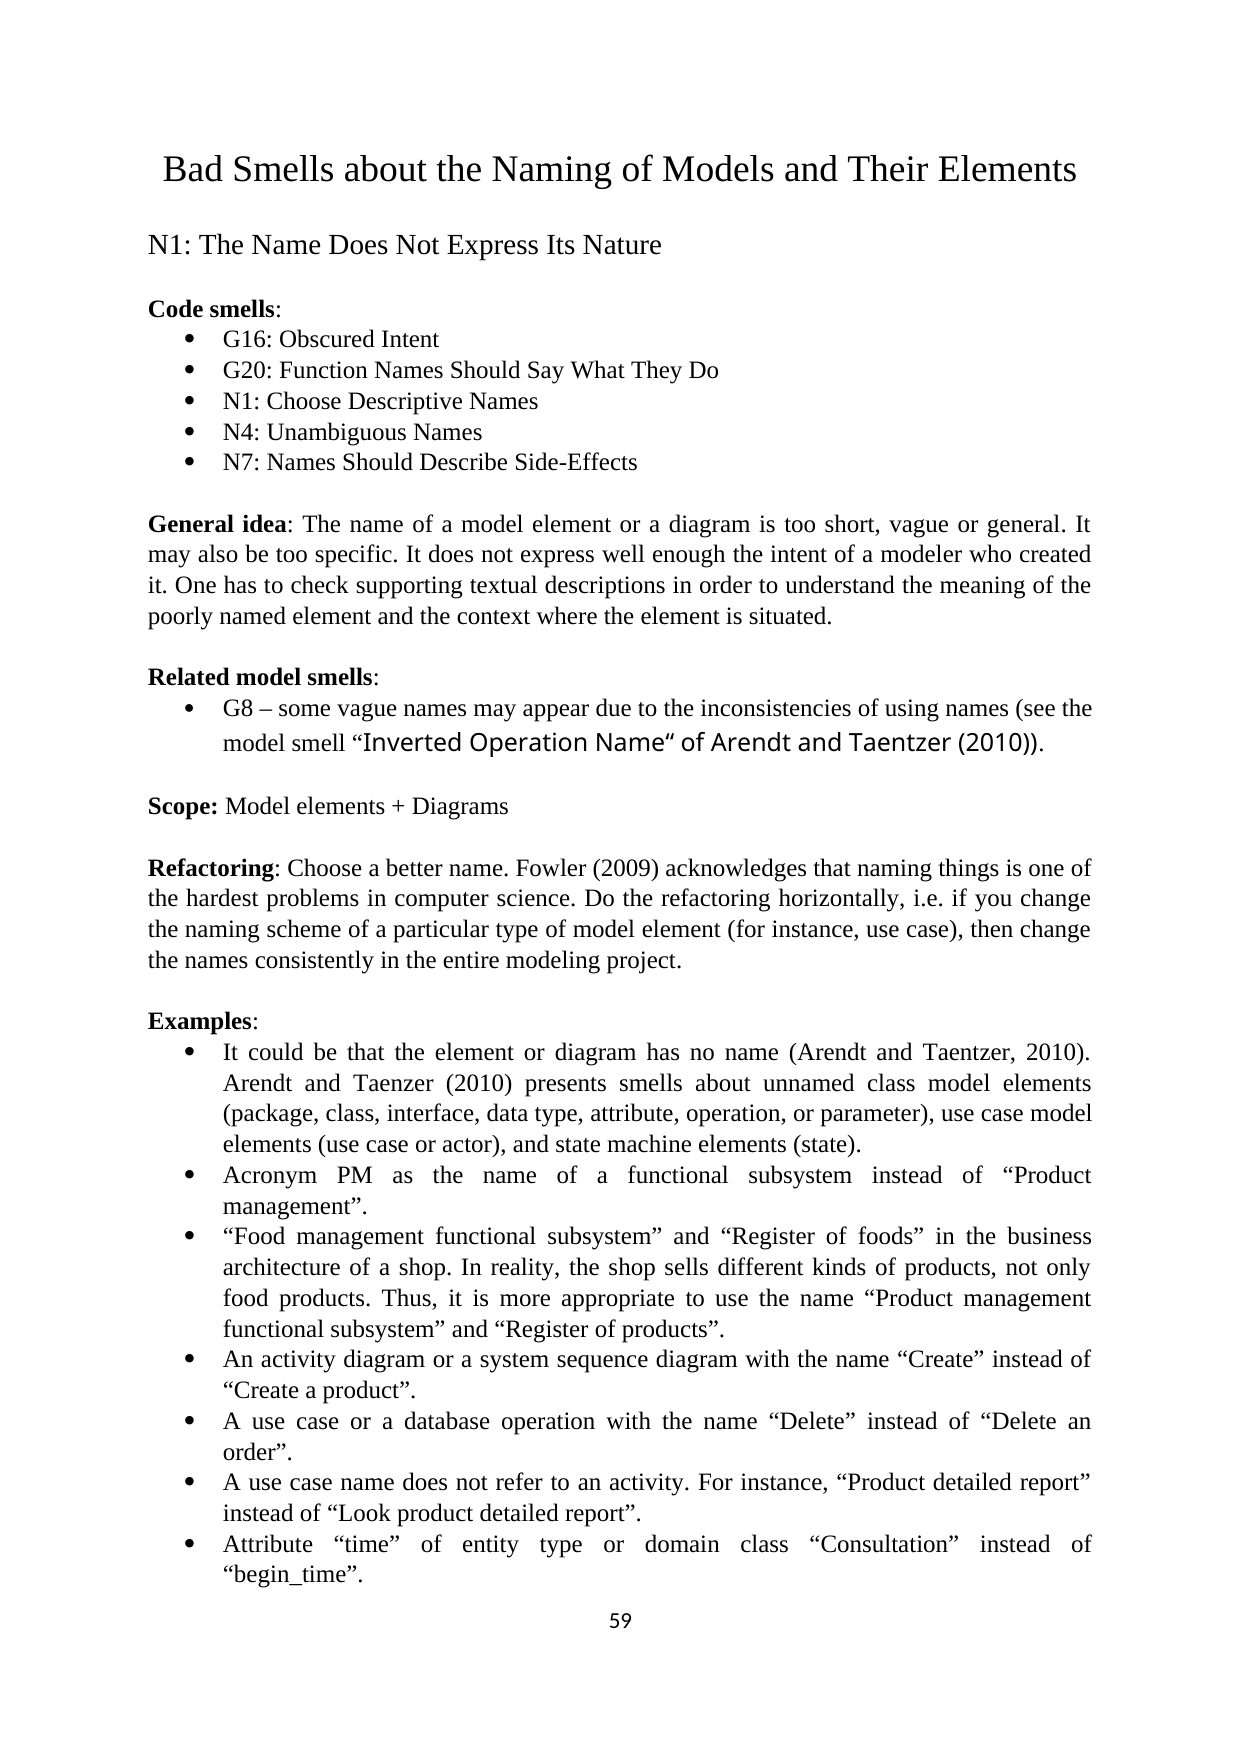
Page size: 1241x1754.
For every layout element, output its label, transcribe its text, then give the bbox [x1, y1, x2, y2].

list A use case or a database operation with the name “Delete” instead of “Delete an order”. [185, 1406, 1093, 1465]
list N1: Choose Descriptive Names [185, 386, 1093, 414]
text Examples: [148, 1006, 1093, 1035]
text Refactoring: Choose a better name. Fowler (2009) acknowledges that naming things is one of the hardest problems in computer science. Do the refactoring horizontally, i.e. if you change the naming scheme of a particular type of model element (for instance, use case), then change the names consistently in the entire modeling project. [148, 853, 1093, 974]
list N4: Unambiguous Names [185, 417, 1093, 445]
list “Food management functional subsystem” and “Register of foods” in the business architecture of a shop. In reality, the shop sells different kinds of products, not only food products. Thus, it is more appropriate to use the name “Product management functional subsystem” and “Register of products”. [185, 1221, 1093, 1342]
list Attribute “time” of entity type or domain class “Consultation” instead of “begin_time”. [185, 1529, 1093, 1588]
subtitle Bad Smells about the Naming of Models and Their Elements [148, 146, 1093, 189]
text Scope: Model elements + Diagrams [148, 791, 1093, 820]
list G16: Obscured Intent [185, 324, 1093, 353]
text Code smells: [148, 294, 1093, 322]
text Related model smells: [148, 662, 1093, 691]
text General idea: The name of a model element or a diagram is too short, vague or general. It may also be too specific. It does not express well enough the intent of a modeler who created it. One has to check supporting textual descriptions in order to understand the meaning of the poorly named element and the context where the element is situated. [148, 509, 1093, 630]
list An activity diagram or a system sequence diagram with the name “Create” instead of “Create a product”. [185, 1344, 1093, 1404]
list N7: Names Should Describe Side-Effects [185, 447, 1093, 476]
list G20: Function Names Should Say What They Do [185, 355, 1093, 384]
list G8 – some vague names may appear due to the inconsistencies of using names (see the model smell “Inverted Operation Name“ of Arendt and Taentzer (2010)). [185, 693, 1093, 758]
list It could be that the element or diagram has no name (Arendt and Taentzer, 2010). Arendt and Taenzer (2010) presents smells about unnamed class model elements (package, class, interface, data type, attribute, operation, or parameter), use case model elements (use case or actor), and state machine elements (state). [185, 1037, 1093, 1158]
list A use case name does not refer to an activity. For instance, “Product detailed report” instead of “Look product detailed report”. [185, 1467, 1093, 1527]
list Acronym PM as the name of a functional subsystem instead of “Product management”. [185, 1160, 1093, 1219]
subtitle N1: The Name Does Not Express Its Nature [148, 227, 1093, 261]
